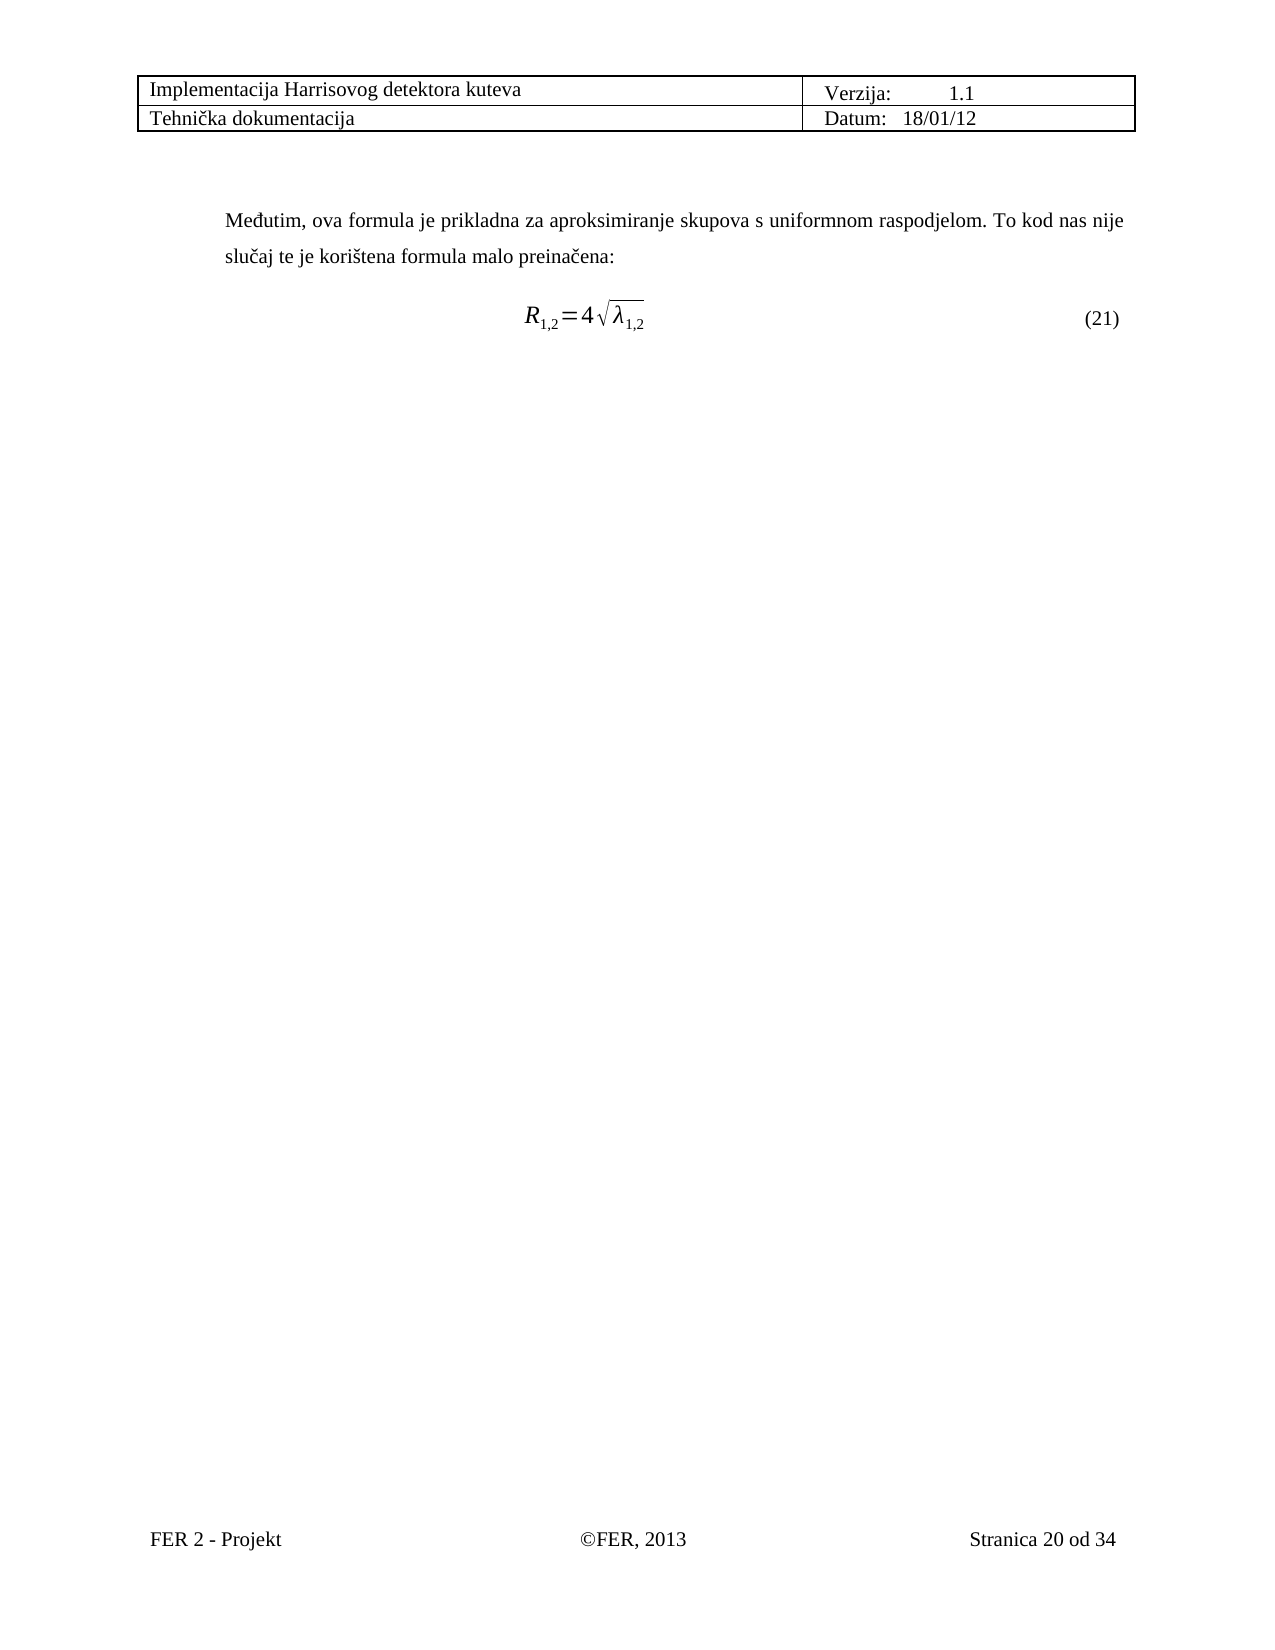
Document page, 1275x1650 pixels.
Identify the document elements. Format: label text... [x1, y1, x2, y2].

table_header (21) [1017, 293, 1125, 342]
table_header [150, 293, 1017, 342]
text Međutim, ova formula je prikladna za aproksimiranje skupova s uniformnom raspodjelom. To kod nas nije slučaj te je korištena formula malo preinačena: [225, 208, 1125, 268]
